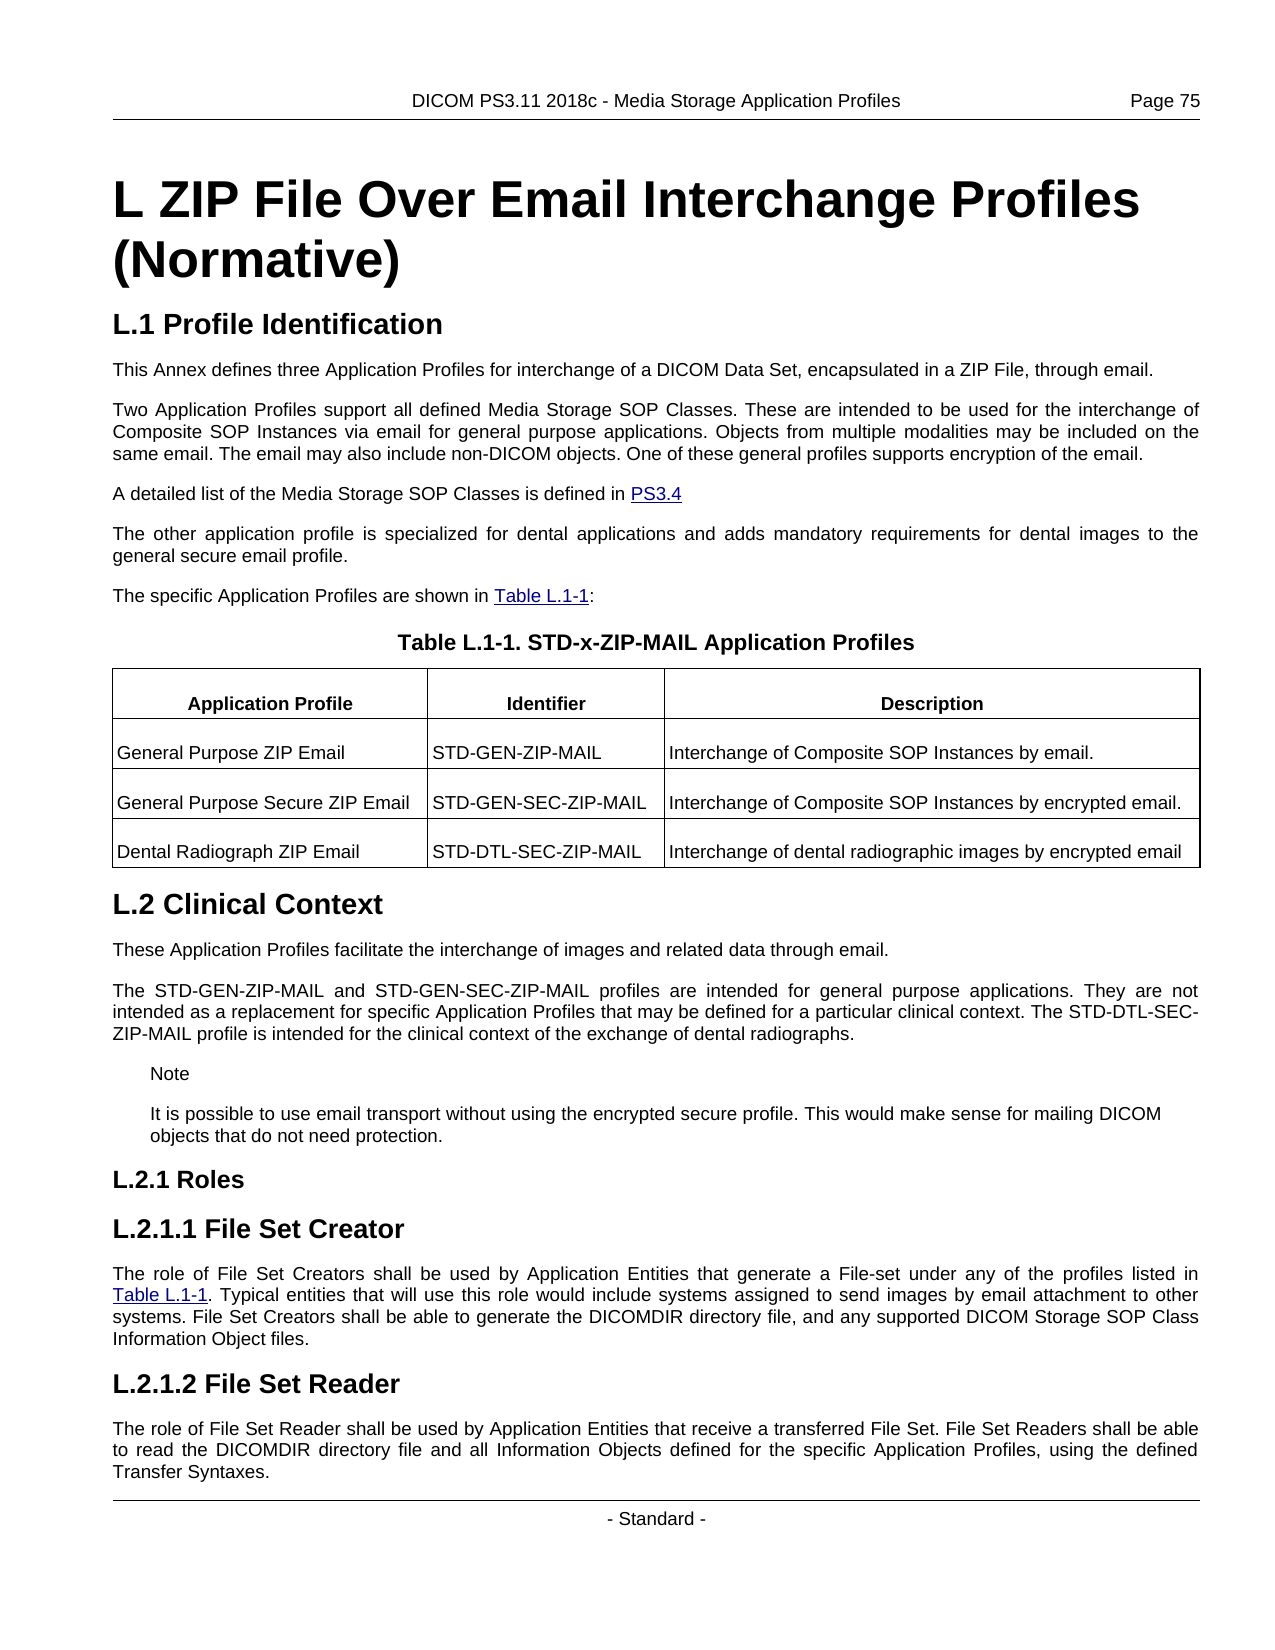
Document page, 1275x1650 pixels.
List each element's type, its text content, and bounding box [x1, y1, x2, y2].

table_cell General Purpose Secure ZIP Email [113, 769, 427, 817]
text L.1 Profile Identification [112, 307, 1200, 340]
table_cell Interchange of dental radiographic images by encrypted email [665, 819, 1199, 867]
table_cell Interchange of Composite SOP Instances by email. [665, 719, 1199, 768]
table_cell STD-GEN-SEC-ZIP-MAIL [428, 769, 664, 817]
text L.2 Clinical Context [112, 887, 1200, 920]
text The STD-GEN-ZIP-MAIL and STD-GEN-SEC-ZIP-MAIL profiles are intended for general purpose applications. They are not intended as a replacement for specific Application Profiles that may be defined for a particular clinical context. The STD-DTL-SEC-ZIP-MAIL profile is intended for the clinical context of the exchange of dental radiographs. [112, 979, 1200, 1044]
text These Application Profiles facilitate the interchange of images and related data through email. [112, 939, 1200, 961]
text A detailed list of the Media Storage SOP Classes is defined in PS3.4 [112, 483, 1200, 504]
text L.2.1 Roles [112, 1165, 1200, 1194]
text Two Application Profiles support all defined Media Storage SOP Classes. These are intended to be used for the interchange of Composite SOP Instances via email for general purpose applications. Objects from multiple modalities may be included on the same email. The email may also include non-DICOM objects. One of these general profiles supports encryption of the email. [112, 399, 1200, 464]
table_cell Interchange of Composite SOP Instances by encrypted email. [665, 769, 1199, 817]
table_header Description [665, 669, 1199, 718]
text L ZIP File Over Email Interchange Profiles (Normative) [112, 169, 1200, 288]
table_header Application Profile [113, 669, 427, 718]
text Table L.1-1. STD-x-ZIP-MAIL Application Profiles [112, 629, 1200, 655]
table_cell General Purpose ZIP Email [113, 719, 427, 768]
table_cell STD-DTL-SEC-ZIP-MAIL [428, 819, 664, 867]
text The role of File Set Reader shall be used by Application Entities that receive a transferred File Set. File Set Readers shall be able to read the DICOMDIR directory file and all Information Objects defined for the specific Application Profiles, using the defined Transfer Syntaxes. [112, 1418, 1200, 1482]
text The specific Application Profiles are shown in Table L.1-1: [112, 585, 1200, 606]
text The role of File Set Creators shall be used by Application Entities that generate a File-set under any of the profiles listed in Table L.1-1. Typical entities that will use this role would include systems assigned to send images by email attachment to other systems. File Set Creators shall be able to generate the DICOMDIR directory file, and any supported DICOM Storage SOP Class Information Object files. [112, 1263, 1200, 1349]
text This Annex defines three Application Profiles for interchange of a DICOM Data Set, encapsulated in a ZIP File, through email. [112, 359, 1200, 381]
text Note [150, 1063, 1162, 1084]
table_cell STD-GEN-ZIP-MAIL [428, 719, 664, 768]
text L.2.1.2 File Set Reader [112, 1368, 1200, 1399]
text It is possible to use email transport without using the encrypted secure profile. This would make sense for mailing DICOM objects that do not need protection. [150, 1103, 1162, 1146]
text L.2.1.1 File Set Creator [112, 1213, 1200, 1244]
table_header Identifier [428, 669, 664, 718]
table_cell Dental Radiograph ZIP Email [113, 819, 427, 867]
text The other application profile is specialized for dental applications and adds mandatory requirements for dental images to the general secure email profile. [112, 523, 1200, 566]
